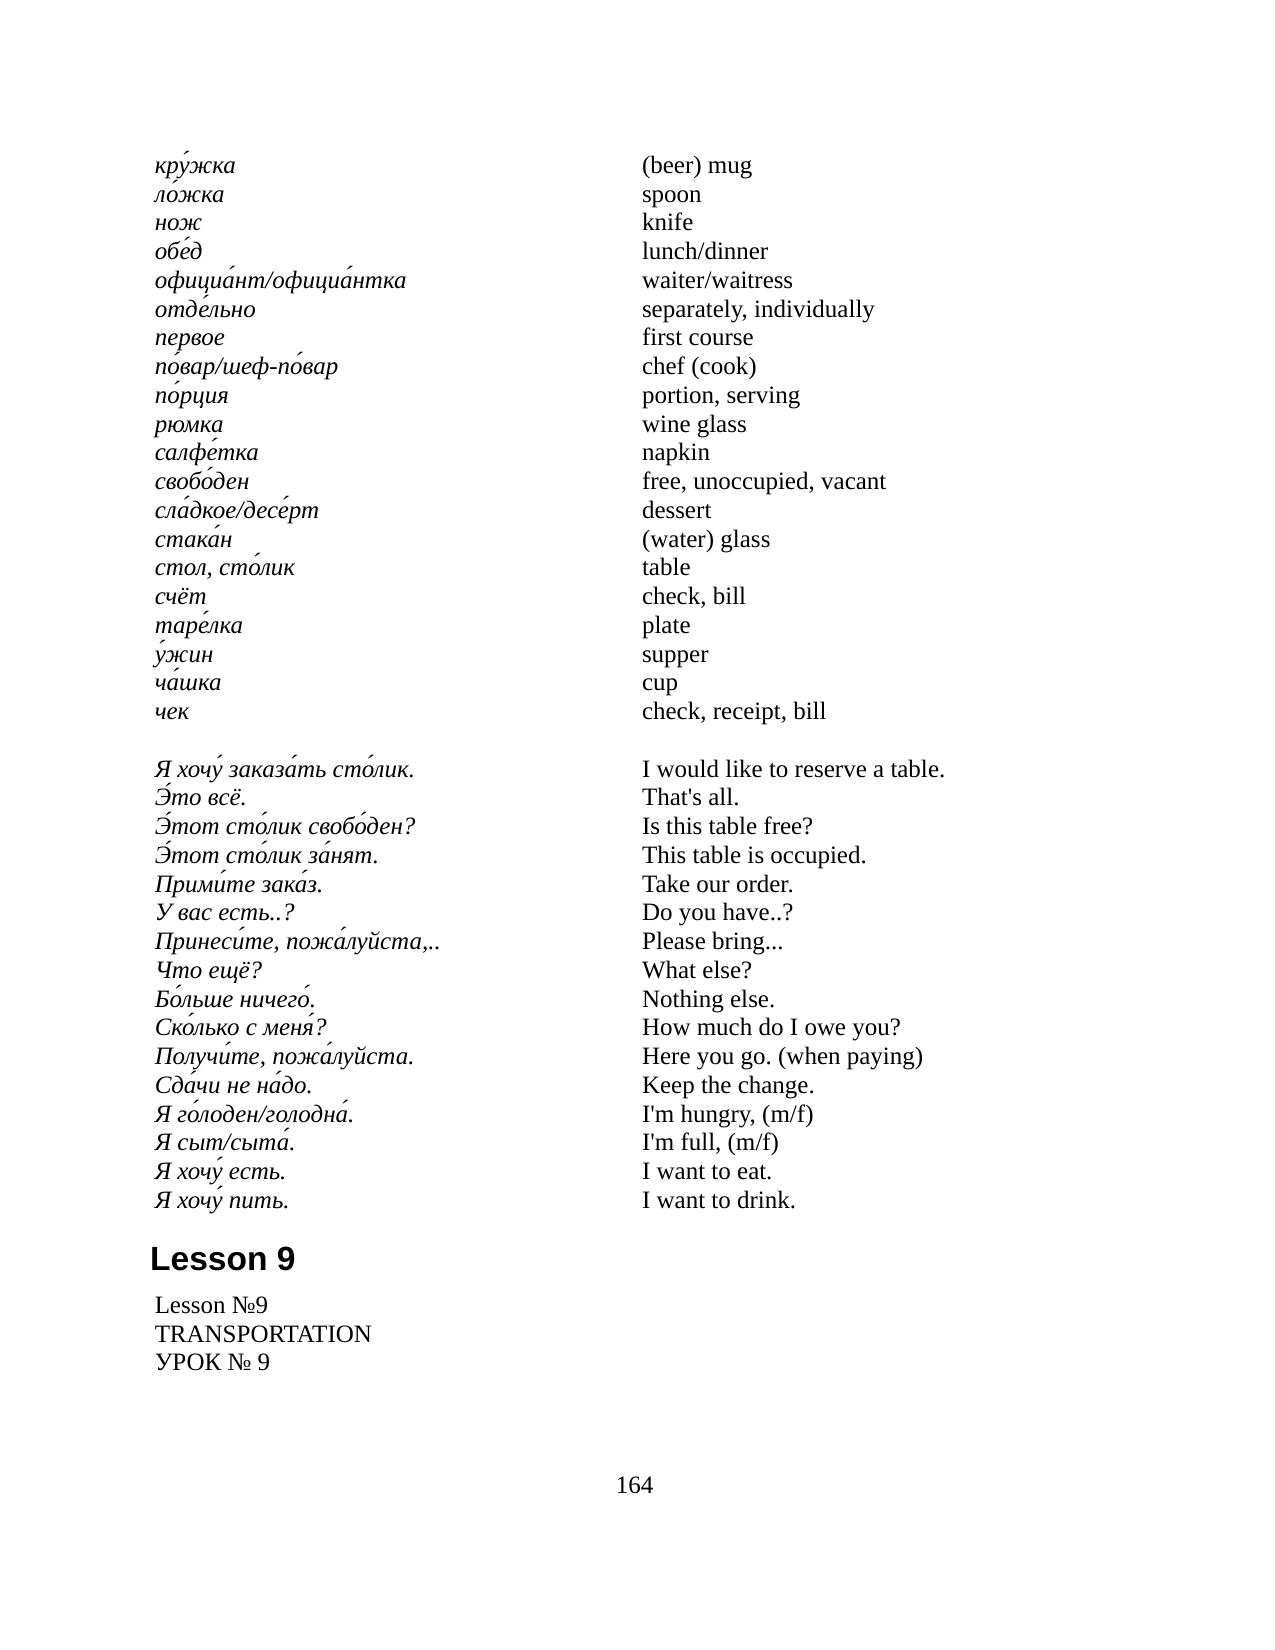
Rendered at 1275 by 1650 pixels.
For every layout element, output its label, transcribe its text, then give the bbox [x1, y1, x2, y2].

table_cell кру́жка [150, 150, 637, 179]
table_cell spoon [638, 179, 1125, 207]
table_cell I want to eat. [638, 1156, 1125, 1185]
table_cell chef (cook) [638, 351, 1125, 380]
table_cell (water) glass [638, 524, 1125, 552]
table_cell Получи́те, пожа́луйста. [150, 1041, 637, 1070]
table_cell That's all. [638, 783, 1125, 811]
table_cell чек [150, 696, 637, 725]
table_cell lunch/dinner [638, 236, 1125, 265]
table_cell Please bring... [638, 926, 1125, 955]
table_cell Я хочу́ пить. [150, 1185, 637, 1214]
table_cell свобо́ден [150, 466, 637, 495]
subtitle Lesson 9 [150, 1239, 1125, 1277]
table_cell supper [638, 639, 1125, 667]
table_cell cup [638, 668, 1125, 696]
table_cell Что ещё? [150, 955, 637, 984]
table_cell стол, сто́лик [150, 553, 637, 581]
table_cell по́вар/шеф-по́вар [150, 351, 637, 380]
table_cell dessert [638, 495, 1125, 524]
table_cell нож [150, 208, 637, 236]
table_cell check, receipt, bill [638, 696, 1125, 725]
table_cell ча́шка [150, 668, 637, 696]
table_cell plate [638, 610, 1125, 639]
table_cell I'm hungry, (m/f) [638, 1099, 1125, 1127]
table_cell napkin [638, 438, 1125, 466]
table_cell первое [150, 323, 637, 351]
table_cell free, unoccupied, vacant [638, 466, 1125, 495]
table_cell обе́д [150, 236, 637, 265]
table_cell portion, serving [638, 380, 1125, 409]
table_cell отде́льно [150, 294, 637, 322]
table_cell Ско́лько с меня́? [150, 1013, 637, 1041]
table_cell Do you have..? [638, 898, 1125, 926]
table_cell таре́лка [150, 610, 637, 639]
table_cell У вас есть..? [150, 898, 637, 926]
table_cell Я сыт/сыта́. [150, 1128, 637, 1156]
table_cell сла́дкое/десе́рт [150, 495, 637, 524]
table_cell [638, 725, 1125, 754]
table_cell (beer) mug [638, 150, 1125, 179]
table_cell separately, individually [638, 294, 1125, 322]
table_cell table [638, 553, 1125, 581]
table_cell Я хочу́ есть. [150, 1156, 637, 1185]
table_cell Прими́те зака́з. [150, 869, 637, 897]
table_cell TRANSPORTATION [150, 1319, 1125, 1347]
table_cell Сда́чи не на́до. [150, 1070, 637, 1099]
table_cell check, bill [638, 581, 1125, 610]
table_cell Я хочу́ заказа́ть сто́лик. [150, 754, 637, 782]
table_cell УРОК № 9 [150, 1348, 1125, 1376]
table_cell по́рция [150, 380, 637, 409]
table_cell официа́нт/официа́нтка [150, 265, 637, 294]
table_cell I want to drink. [638, 1185, 1125, 1214]
table_cell knife [638, 208, 1125, 236]
table_cell салфе́тка [150, 438, 637, 466]
table_cell счёт [150, 581, 637, 610]
table_cell Принеси́те, пожа́луйста,.. [150, 926, 637, 955]
table_cell Э́тот сто́лик за́нят. [150, 840, 637, 869]
table_cell ло́жка [150, 179, 637, 207]
table_cell у́жин [150, 639, 637, 667]
table_cell This table is occupied. [638, 840, 1125, 869]
table_cell Nothing else. [638, 984, 1125, 1012]
table_cell How much do I owe you? [638, 1013, 1125, 1041]
table_cell I would like to reserve a table. [638, 754, 1125, 782]
table_cell рюмка [150, 409, 637, 437]
table_cell Э́то всё. [150, 783, 637, 811]
table_cell wine glass [638, 409, 1125, 437]
table_header Lesson №9 [150, 1290, 1125, 1319]
table_cell I'm full, (m/f) [638, 1128, 1125, 1156]
table_cell Is this table free? [638, 811, 1125, 840]
table_cell Take our order. [638, 869, 1125, 897]
table_cell Here you go. (when paying) [638, 1041, 1125, 1070]
table_cell Бо́льше ничего́. [150, 984, 637, 1012]
table_cell What else? [638, 955, 1125, 984]
table_cell стака́н [150, 524, 637, 552]
table_cell Keep the change. [638, 1070, 1125, 1099]
table_cell first course [638, 323, 1125, 351]
table_cell Э́тот сто́лик свобо́ден? [150, 811, 637, 840]
table_cell [150, 725, 637, 754]
table_cell waiter/waitress [638, 265, 1125, 294]
table_cell Я го́лоден/голодна́. [150, 1099, 637, 1127]
